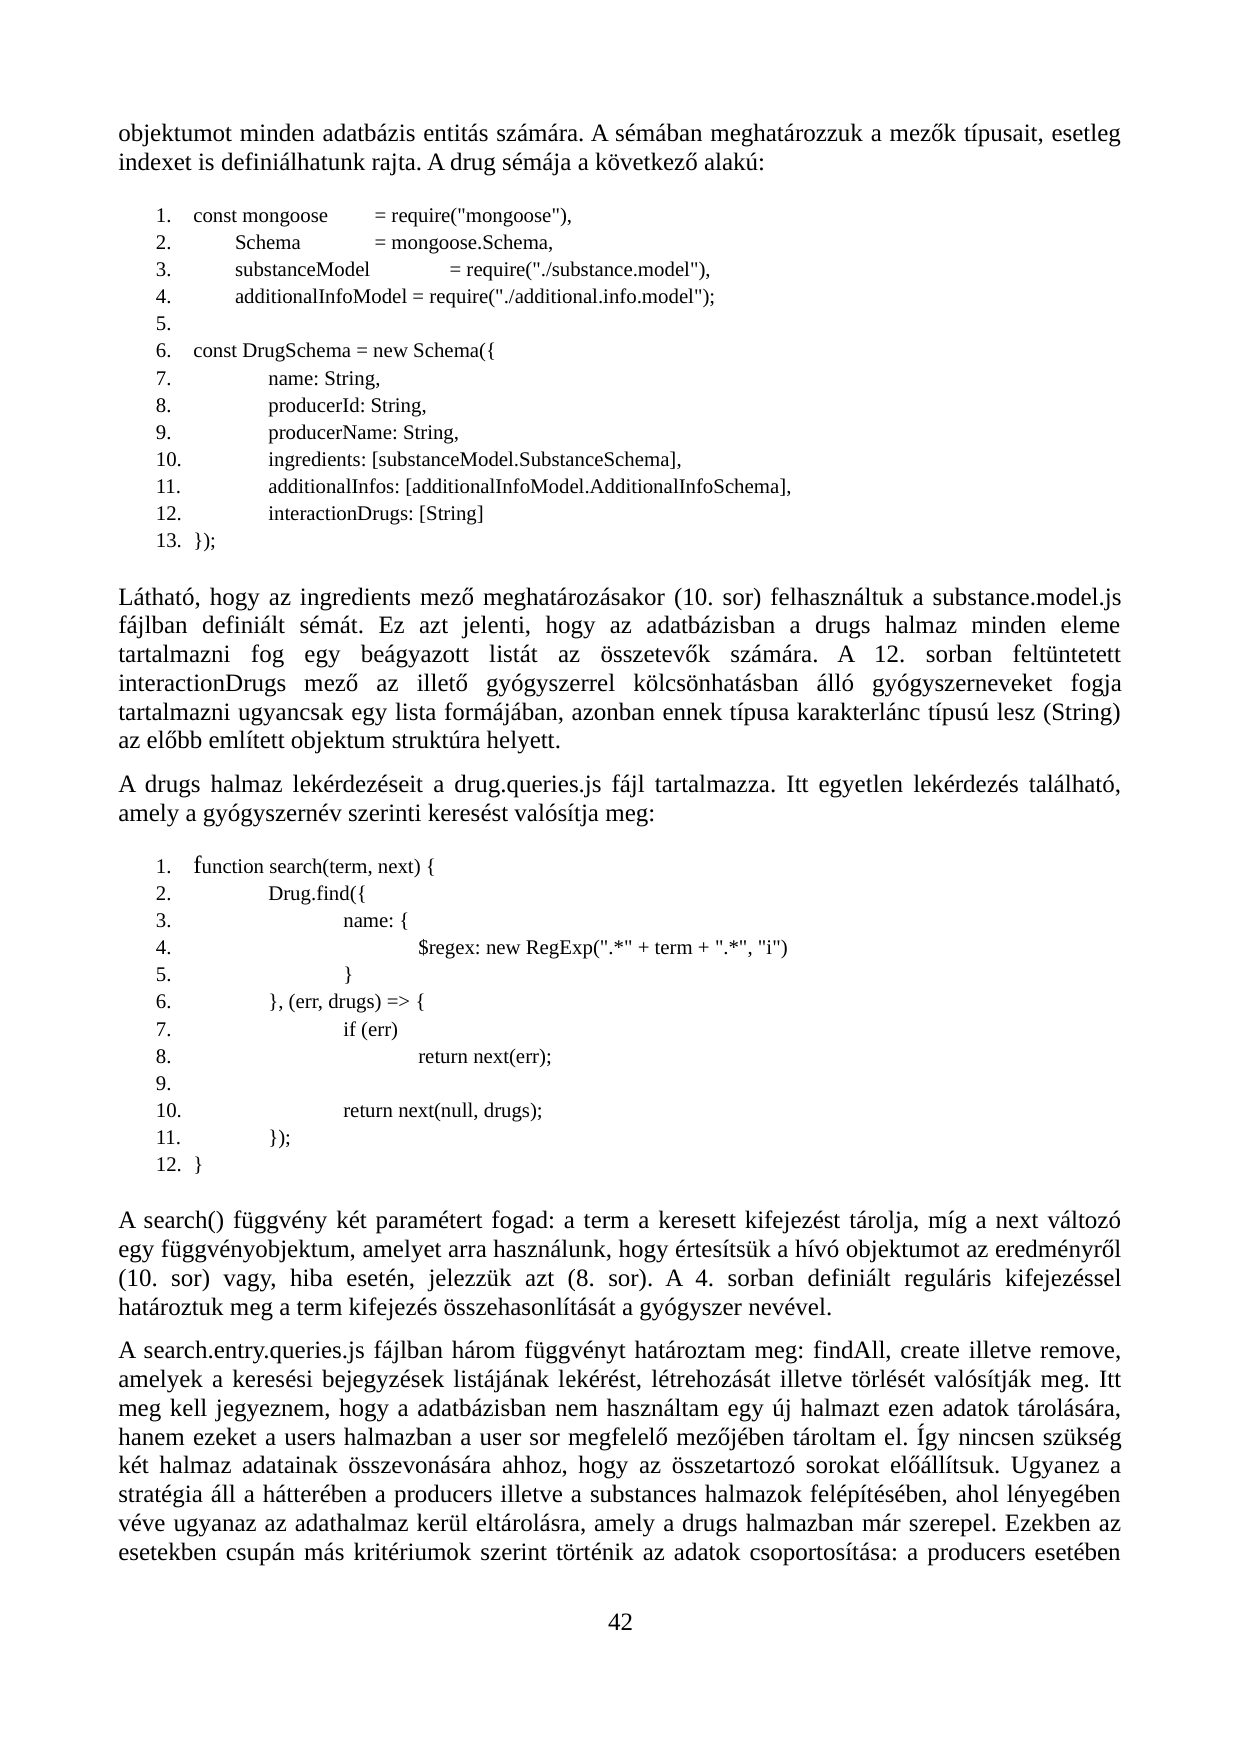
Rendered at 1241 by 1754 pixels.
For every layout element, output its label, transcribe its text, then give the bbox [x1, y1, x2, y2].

list Schema = mongoose.Schema, [156, 233, 1122, 254]
list } [156, 965, 1122, 986]
title A search() függvény két paramétert fogad: a term a keresett kifejezést tárolja, míg a next változó egy függvényobjektum, amelyet arra használunk, hogy értesítsük a hívó objektumot az eredményről (10. sor) vagy, hiba esetén, jelezzük azt (8. sor). A 4. sorban definiált reguláris kifejezéssel határoztuk meg a term kifejezés összehasonlítását a gyógyszer nevével. [118, 1206, 1122, 1321]
list const DrugSchema = new Schema({ [156, 341, 1122, 362]
title objektumot minden adatbázis entitás számára. A sémában meghatározzuk a mezők típusait, esetleg indexet is definiálhatunk rajta. A drug sémája a következő alakú: [118, 118, 1122, 176]
list producerId: String, [156, 395, 1122, 416]
title Látható, hogy az ingredients mező meghatározásakor (10. sor) felhasználtuk a substance.model.js fájlban definiált sémát. Ez azt jelenti, hogy az adatbázisban a drugs halmaz minden eleme tartalmazni fog egy beágyazott listát az összetevők számára. A 12. sorban feltüntetett interactionDrugs mező az illető gyógyszerrel kölcsönhatásban álló gyógyszerneveket fogja tartalmazni ugyancsak egy lista formájában, azonban ennek típusa karakterlánc típusú lesz (String) az előbb említett objektum struktúra helyett. [118, 582, 1122, 754]
list name: { [156, 911, 1122, 932]
list substanceModel = require("./substance.model"), [156, 260, 1122, 281]
list return next(null, drugs); [156, 1100, 1122, 1121]
list } [156, 1154, 1122, 1176]
list return next(err); [156, 1046, 1122, 1067]
list ingredients: [substanceModel.SubstanceSchema], [156, 449, 1122, 470]
list $regex: new RegExp(".*" + term + ".*", "i") [156, 938, 1122, 959]
text A search.entry.queries.js fájlban három függvényt határoztam meg: findAll, create illetve remove, amelyek a keresési bejegyzések listájának lekérést, létrehozását illetve törlését valósítják meg. Itt meg kell jegyeznem, hogy a adatbázisban nem használtam egy új halmazt ezen adatok tárolására, hanem ezeket a users halmazban a user sor megfelelő mezőjében tároltam el. Így nincsen szükség két halmaz adatainak összevonására ahhoz, hogy az összetartozó sorokat előállítsuk. Ugyanez a stratégia áll a hátterében a producers illetve a substances halmazok felépítésében, ahol lényegében véve ugyanaz az adathalmaz kerül eltárolásra, amely a drugs halmazban már szerepel. Ezekben az esetekben csupán más kritériumok szerint történik az adatok csoportosítása: a producers esetében [118, 1336, 1122, 1566]
list interactionDrugs: [String] [156, 503, 1122, 524]
list }); [156, 531, 1122, 552]
list producerName: String, [156, 422, 1122, 443]
list const mongoose = require("mongoose"), [156, 206, 1122, 227]
list additionalInfoModel = require("./additional.info.model"); [156, 287, 1122, 308]
list additionalInfos: [additionalInfoModel.AdditionalInfoSchema], [156, 476, 1122, 497]
list Drug.find({ [156, 884, 1122, 905]
title A drugs halmaz lekérdezéseit a drug.queries.js fájl tartalmazza. Itt egyetlen lekérdezés található, amely a gyógyszernév szerinti keresést valósítja meg: [118, 769, 1122, 827]
list if (err) [156, 1019, 1122, 1040]
list }, (err, drugs) => { [156, 992, 1122, 1013]
list name: String, [156, 368, 1122, 389]
list }); [156, 1127, 1122, 1148]
list function search(term, next) { [156, 857, 1122, 878]
